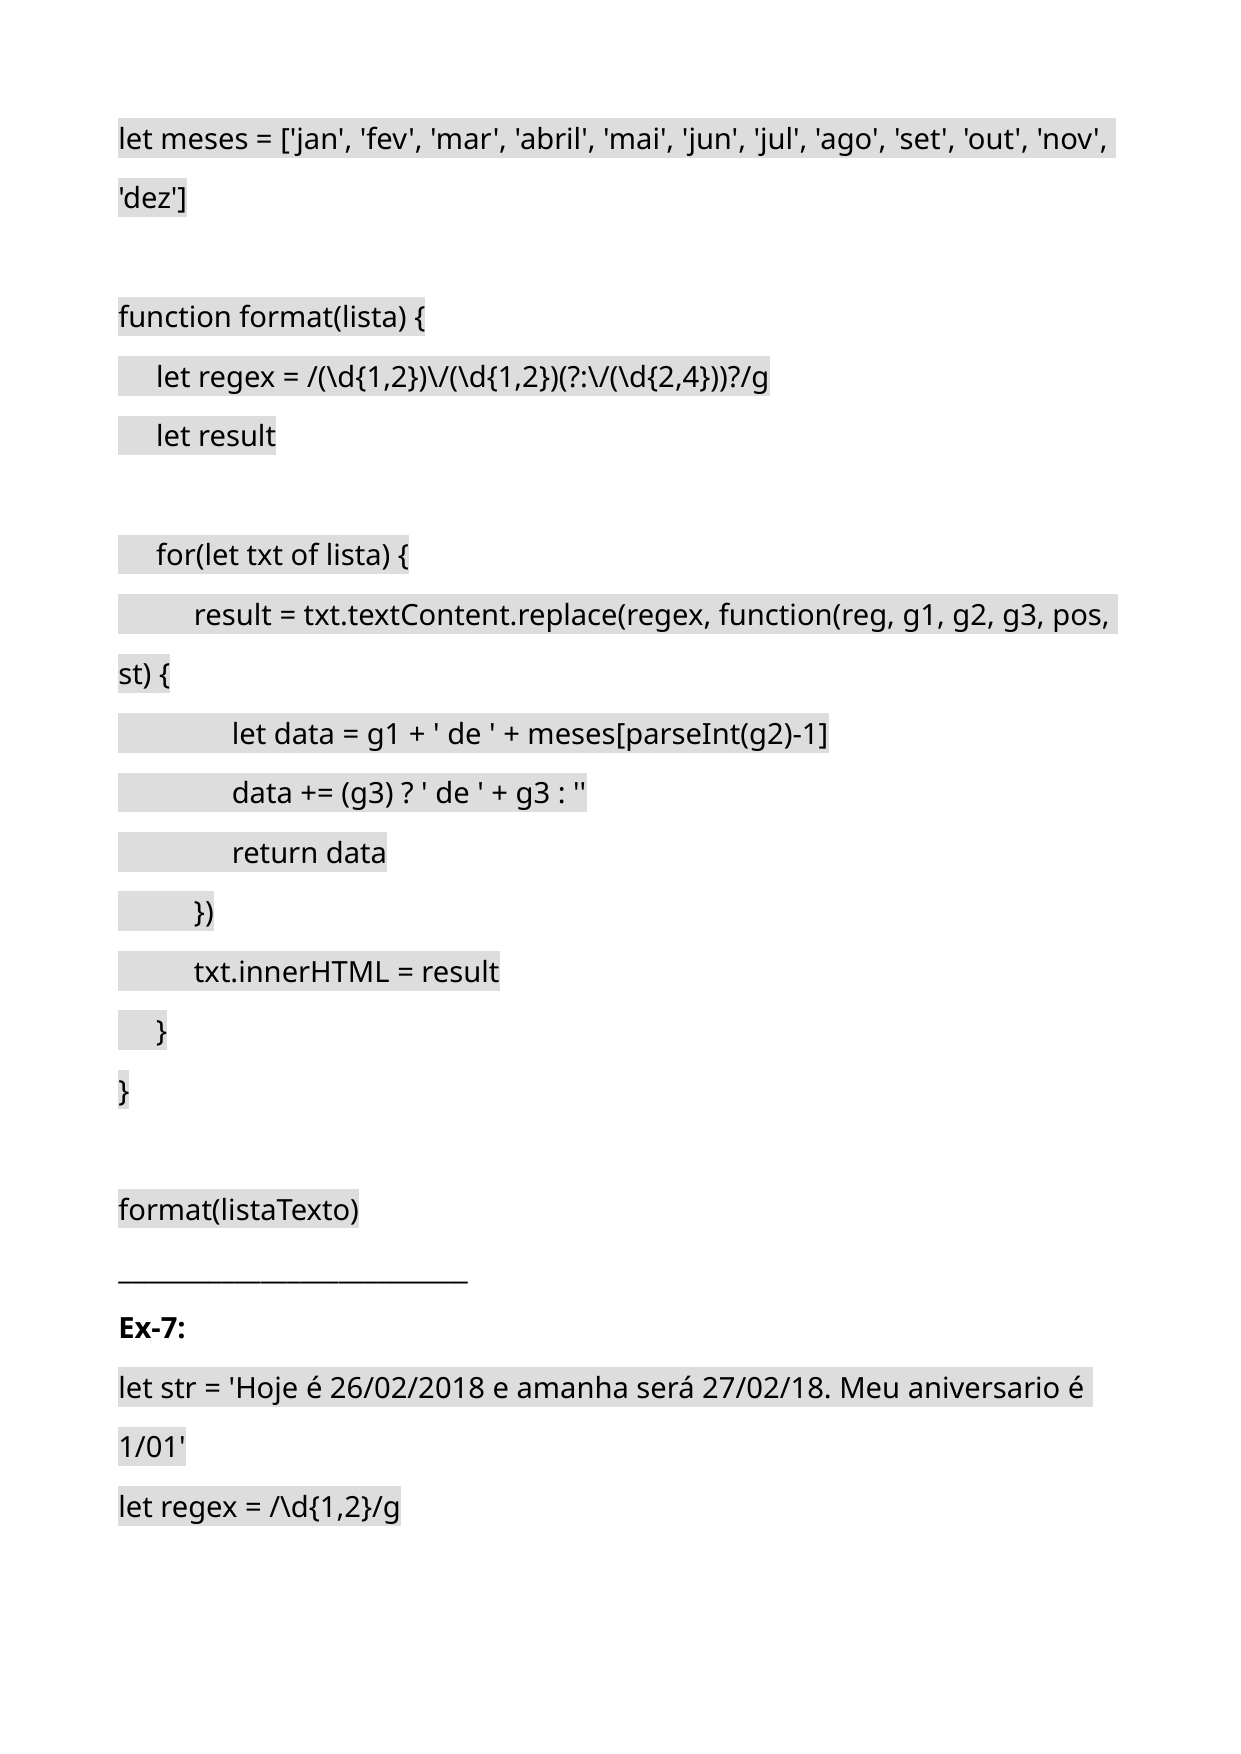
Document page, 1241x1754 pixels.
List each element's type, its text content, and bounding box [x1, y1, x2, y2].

text ___________________________ [118, 1248, 1122, 1288]
text txt.innerHTML = result [118, 951, 1122, 991]
text let data = g1 + ' de ' + meses[parseInt(g2)-1] [118, 713, 1122, 753]
text result = txt.textContent.replace(regex, function(reg, g1, g2, g3, pos, st) { [118, 594, 1122, 693]
text let result [118, 416, 1122, 455]
text let meses = ['jan', 'fev', 'mar', 'abril', 'mai', 'jun', 'jul', 'ago', 'set', 'out', 'nov', 'dez'] [118, 118, 1122, 217]
text format(listaTexto) [118, 1189, 1122, 1228]
text } [118, 1070, 1122, 1109]
text return data [118, 832, 1122, 872]
text let regex = /\d{1,2}/g [118, 1486, 1122, 1526]
text let str = 'Hoje é 26/02/2018 e amanha será 27/02/18. Meu aniversario é 1/01' [118, 1367, 1122, 1466]
text }) [118, 891, 1122, 931]
text Ex-7: [118, 1308, 1122, 1347]
text } [118, 1010, 1122, 1050]
text data += (g3) ? ' de ' + g3 : '' [118, 772, 1122, 812]
text let regex = /(\d{1,2})\/(\d{1,2})(?:\/(\d{2,4}))?/g [118, 356, 1122, 396]
text for(let txt of lista) { [118, 534, 1122, 574]
text function format(lista) { [118, 297, 1122, 336]
